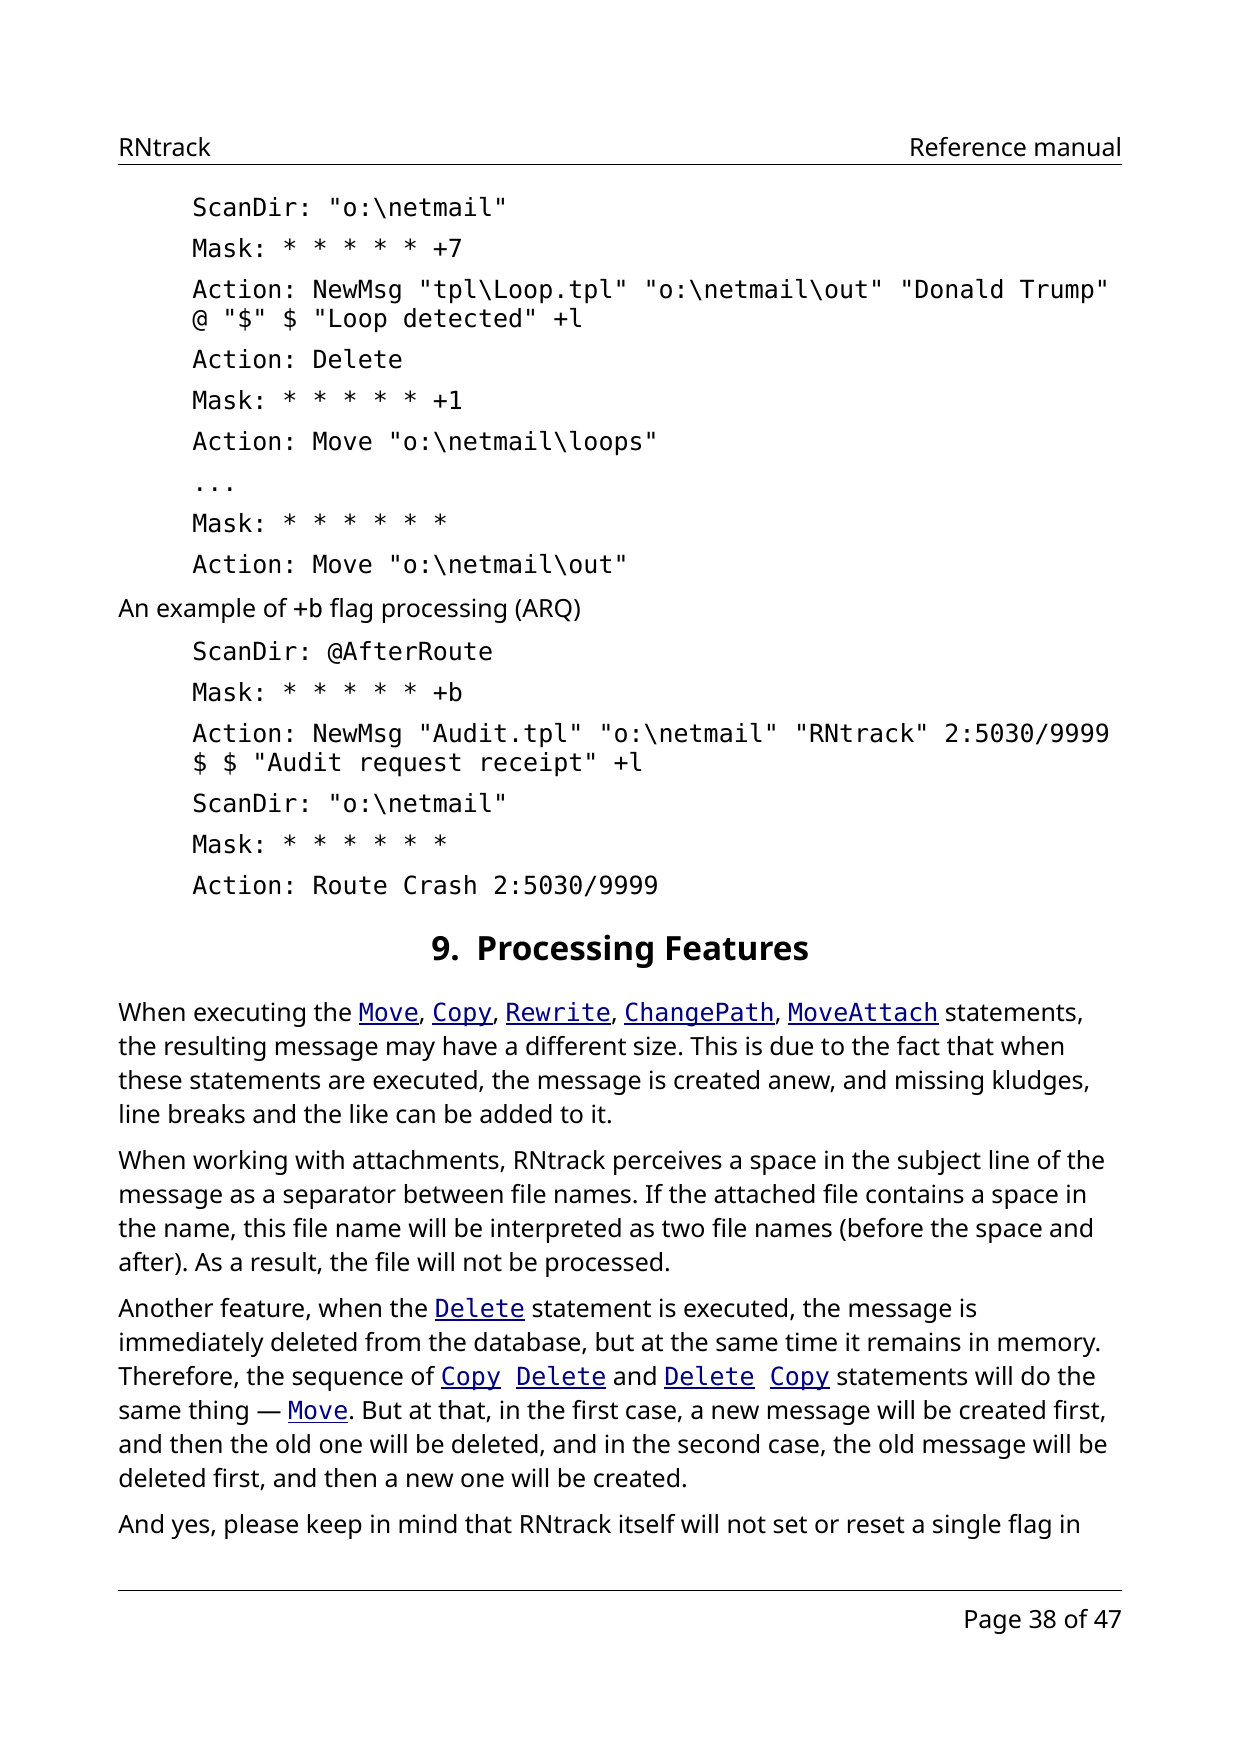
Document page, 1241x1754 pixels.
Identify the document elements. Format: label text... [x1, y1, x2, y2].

text Action: Delete [192, 346, 1122, 375]
text Action: Move "o:\netmail\loops" [192, 427, 1122, 457]
text Action: NewMsg "tpl\Loop.tpl" "o:\netmail\out" "Donald Trump" @ "$" $ "Loop detected" +l [192, 275, 1122, 334]
text Action: Move "o:\netmail\out" [192, 550, 1122, 579]
text Mask: * * * * * * [192, 509, 1122, 538]
text ScanDir: "o:\netmail" [192, 193, 1122, 223]
text ... [192, 468, 1122, 497]
text Action: NewMsg "Audit.tpl" "o:\netmail" "RNtrack" 2:5030/9999 $ $ "Audit request receipt" +l [192, 719, 1122, 777]
text When executing the Move, Copy, Rewrite, ChangePath, MoveAttach statements, the resulting message may have a different size. This is due to the fact that when these statements are executed, the message is created anew, and missing kludges, line breaks and the like can be added to it. [118, 995, 1122, 1131]
text Action: Route Crash 2:5030/9999 [192, 871, 1122, 900]
text Mask: * * * * * +1 [192, 386, 1122, 416]
text An example of +b flag processing (ARQ) [118, 591, 1122, 625]
text ScanDir: "o:\netmail" [192, 789, 1122, 818]
text When working with attachments, RNtrack perceives a space in the subject line of the message as a separator between file names. If the attached file contains a space in the name, this file name will be interpreted as two file names (before the space and after). As a result, the file will not be processed. [118, 1143, 1122, 1279]
text Mask: * * * * * +7 [192, 234, 1122, 264]
text And yes, please keep in mind that RNtrack itself will not set or reset a single flag in [118, 1507, 1122, 1541]
text ScanDir: @AfterRoute [192, 637, 1122, 666]
text Mask: * * * * * * [192, 830, 1122, 859]
text Mask: * * * * * +b [192, 678, 1122, 707]
subtitle Processing Features [118, 925, 1122, 970]
text Another feature, when the Delete statement is executed, the message is immediately deleted from the database, but at the same time it remains in memory. Therefore, the sequence of Copy Delete and Delete Copy statements will do the same thing — Move. But at that, in the first case, a new message will be created first, and then the old one will be deleted, and in the second case, the old message will be deleted first, and then a new one will be created. [118, 1291, 1122, 1495]
